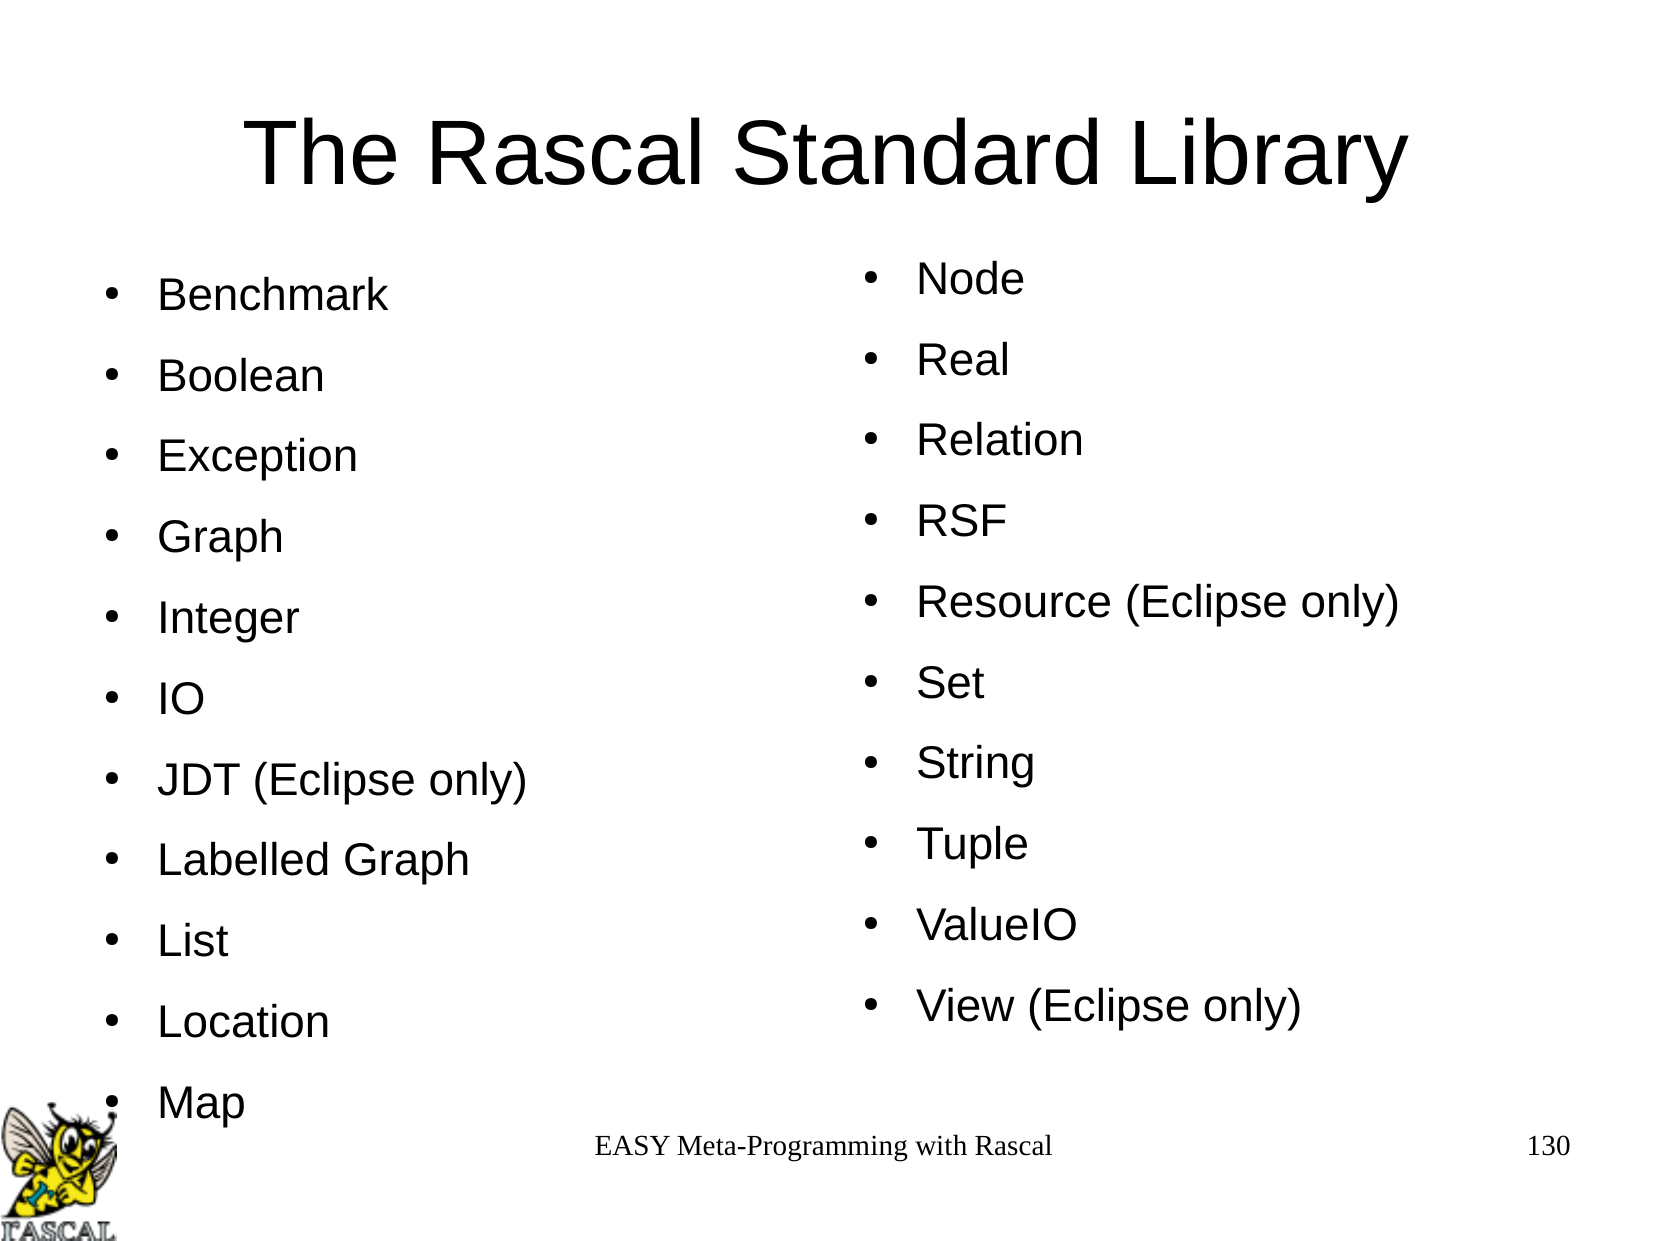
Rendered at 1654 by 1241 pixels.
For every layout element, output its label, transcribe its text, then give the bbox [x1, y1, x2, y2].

title The Rascal Standard Library [82, 49, 1571, 257]
list Benchmark Boolean Exception Graph Integer IO JDT (Eclipse only) Labelled Graph List Location Map [86, 268, 813, 1088]
list Node Real Relation RSF Resource (Eclipse only) Set String Tuple ValueIO View (Eclipse only) [845, 252, 1572, 1118]
picture [0, 1102, 117, 1241]
